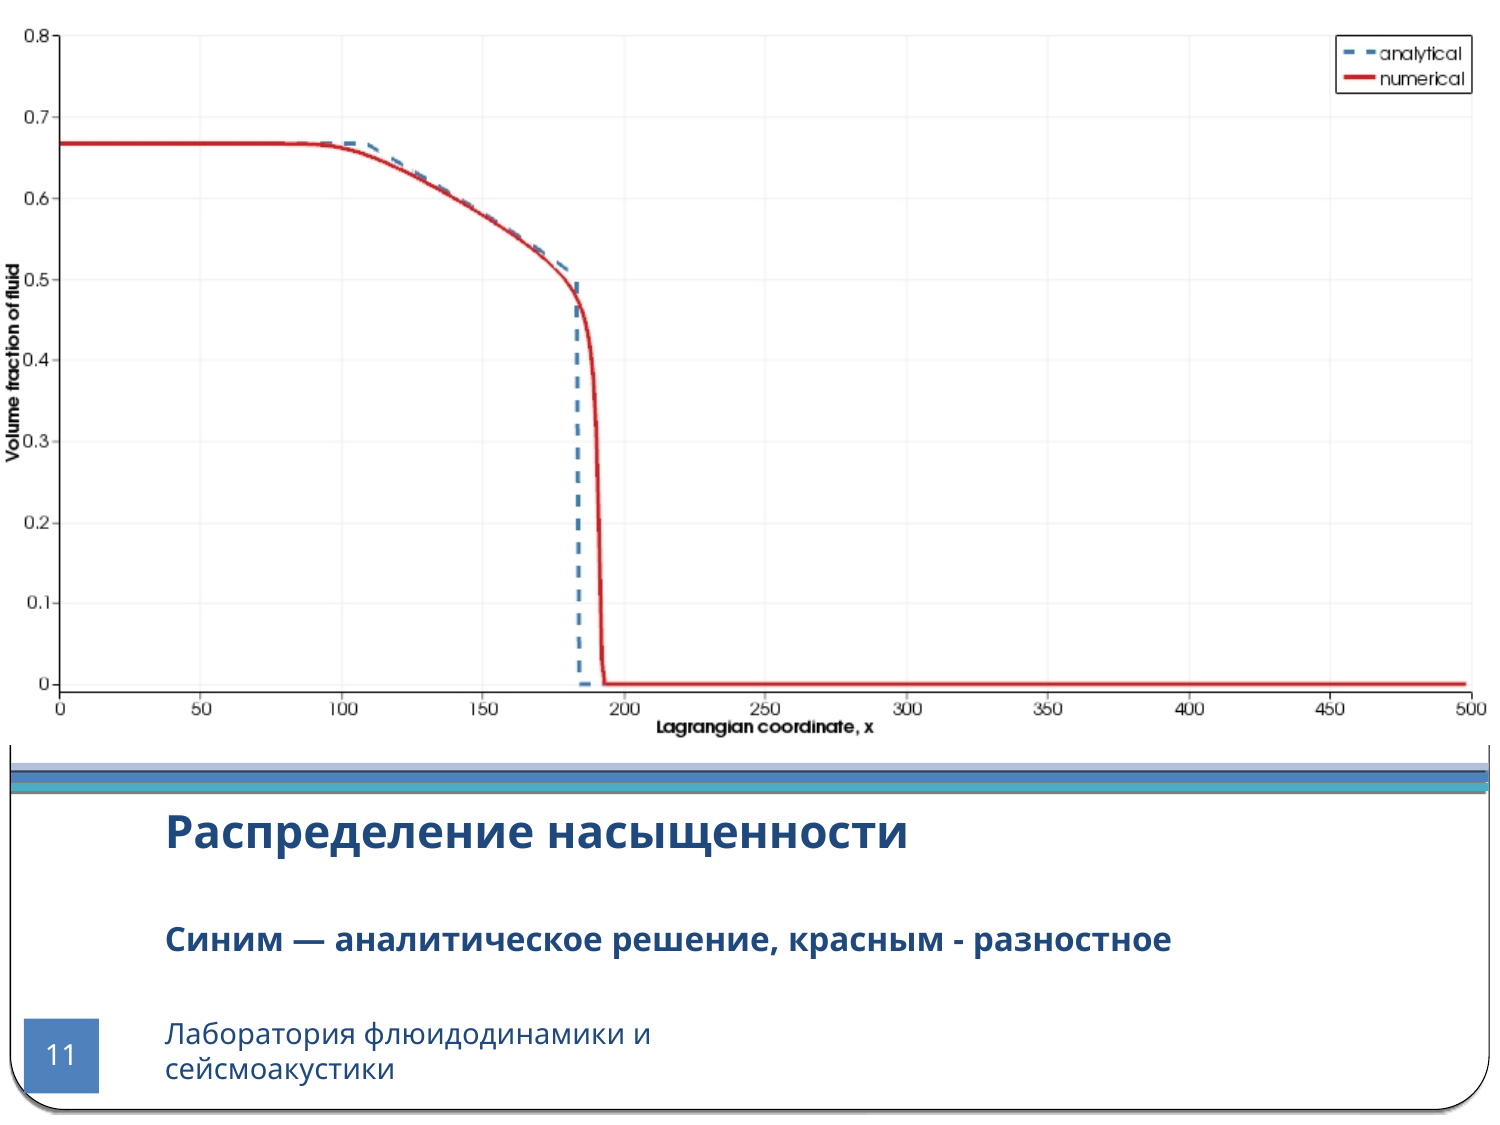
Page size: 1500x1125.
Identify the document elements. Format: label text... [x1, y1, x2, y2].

title Распределение насыщенности [150, 786, 1350, 869]
picture [0, 7, 1500, 745]
footer Лаборатория флюидодинамики и сейсмоакустики [150, 1012, 880, 1088]
list Синим — аналитическое решение, красным - разностное [150, 869, 1350, 1006]
slide_number [23, 1018, 99, 1094]
